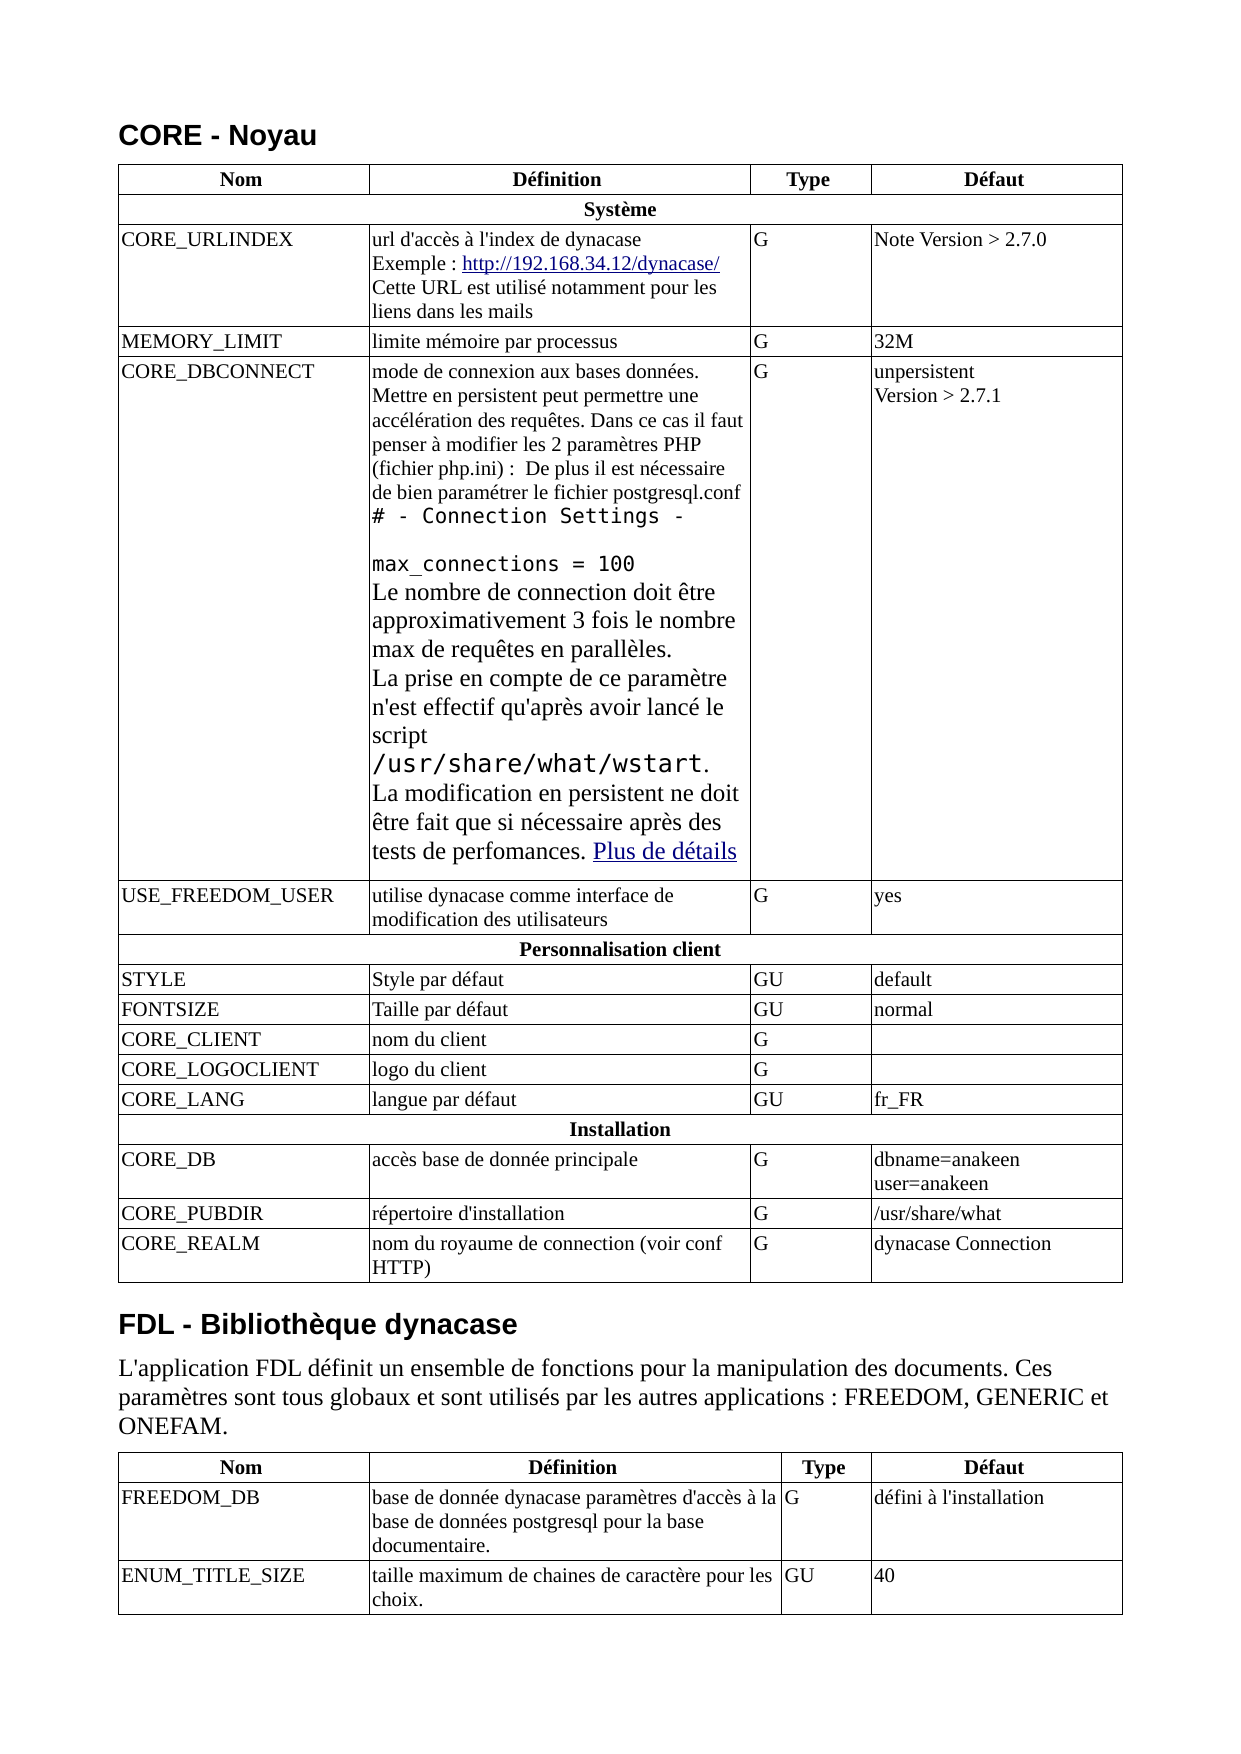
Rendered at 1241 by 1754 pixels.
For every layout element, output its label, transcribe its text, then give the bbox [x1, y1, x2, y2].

table_cell CORE_CLIENT [119, 1025, 369, 1054]
table_cell G [751, 1229, 871, 1282]
table_cell utilise dynacase comme interface de modification des utilisateurs [370, 881, 750, 934]
table_cell unpersistent Version > 2.7.1 [872, 357, 1122, 880]
table_cell CORE_PUBDIR [119, 1199, 369, 1228]
table_cell G [782, 1483, 871, 1560]
table_cell répertoire d'installation [370, 1199, 750, 1228]
table_cell Installation [119, 1115, 1122, 1144]
table_cell défini à l'installation [872, 1483, 1122, 1560]
table_cell limite mémoire par processus [370, 327, 750, 356]
table_cell nom du client [370, 1025, 750, 1054]
table_cell Note Version > 2.7.0 [872, 225, 1122, 326]
table_cell [872, 1025, 1122, 1054]
table_cell ENUM_TITLE_SIZE [119, 1561, 369, 1614]
table_cell STYLE [119, 965, 369, 994]
table_cell Taille par défaut [370, 995, 750, 1024]
table_cell mode de connexion aux bases données. Mettre en persistent peut permettre une accélération des requêtes. Dans ce cas il faut penser à modifier les 2 paramètres PHP (fichier php.ini) : De plus il est nécessaire de bien paramétrer le fichier postgresql.conf # - Connection Settings - max_connections = 100 Le nombre de connection doit être approximativement 3 fois le nombre max de requêtes en parallèles. La prise en compte de ce paramètre n'est effectif qu'après avoir lancé le script /usr/share/what/wstart. La modification en persistent ne doit être fait que si nécessaire après des tests de perfomances. Plus de détails [370, 357, 750, 880]
table_cell logo du client [370, 1055, 750, 1084]
table_cell GU [751, 995, 871, 1024]
table_header Défaut [872, 1453, 1122, 1482]
table_cell 40 [872, 1561, 1122, 1614]
text L'application FDL définit un ensemble de fonctions pour la manipulation des documents. Ces paramètres sont tous globaux et sont utilisés par les autres applications : FREEDOM, GENERIC et ONEFAM. [118, 1353, 1122, 1439]
table_cell G [751, 1025, 871, 1054]
table_cell taille maximum de chaines de caractère pour les choix. [370, 1561, 781, 1614]
table_cell G [751, 357, 871, 880]
table_cell G [751, 881, 871, 934]
table_cell G [751, 1145, 871, 1198]
table_cell GU [782, 1561, 871, 1614]
table_cell CORE_LANG [119, 1085, 369, 1114]
table_cell G [751, 327, 871, 356]
subtitle CORE - Noyau [118, 118, 1122, 152]
table_cell dbname=anakeen user=anakeen [872, 1145, 1122, 1198]
table_cell CORE_LOGOCLIENT [119, 1055, 369, 1084]
table_cell /usr/share/what [872, 1199, 1122, 1228]
table_cell url d'accès à l'index de dynacase Exemple : http://192.168.34.12/dynacase/ Cette URL est utilisé notamment pour les liens dans les mails [370, 225, 750, 326]
table_cell Personnalisation client [119, 935, 1122, 964]
table_cell GU [751, 1085, 871, 1114]
table_cell nom du royaume de connection (voir conf HTTP) [370, 1229, 750, 1282]
table_header Définition [370, 1453, 781, 1482]
table_cell [872, 1055, 1122, 1084]
table_cell GU [751, 965, 871, 994]
table_cell default [872, 965, 1122, 994]
table_cell G [751, 1199, 871, 1228]
table_header Type [751, 165, 871, 194]
table_cell fr_FR [872, 1085, 1122, 1114]
table_cell CORE_DBCONNECT [119, 357, 369, 880]
table_header Définition [370, 165, 750, 194]
table_cell FREEDOM_DB [119, 1483, 369, 1560]
table_cell base de donnée dynacase paramètres d'accès à la base de données postgresql pour la base documentaire. [370, 1483, 781, 1560]
table_header Défaut [872, 165, 1122, 194]
table_cell G [751, 225, 871, 326]
table_header Nom [119, 1453, 369, 1482]
table_cell CORE_REALM [119, 1229, 369, 1282]
table_cell accès base de donnée principale [370, 1145, 750, 1198]
table_cell 32M [872, 327, 1122, 356]
table_cell yes [872, 881, 1122, 934]
table_cell G [751, 1055, 871, 1084]
table_header Type [782, 1453, 871, 1482]
table_cell MEMORY_LIMIT [119, 327, 369, 356]
table_cell langue par défaut [370, 1085, 750, 1114]
table_cell FONTSIZE [119, 995, 369, 1024]
table_cell CORE_URLINDEX [119, 225, 369, 326]
table_cell CORE_DB [119, 1145, 369, 1198]
table_header Nom [119, 165, 369, 194]
table_cell Système [119, 195, 1122, 224]
table_cell USE_FREEDOM_USER [119, 881, 369, 934]
table_cell normal [872, 995, 1122, 1024]
table_cell Style par défaut [370, 965, 750, 994]
subtitle FDL - Bibliothèque dynacase [118, 1307, 1122, 1341]
table_cell dynacase Connection [872, 1229, 1122, 1282]
